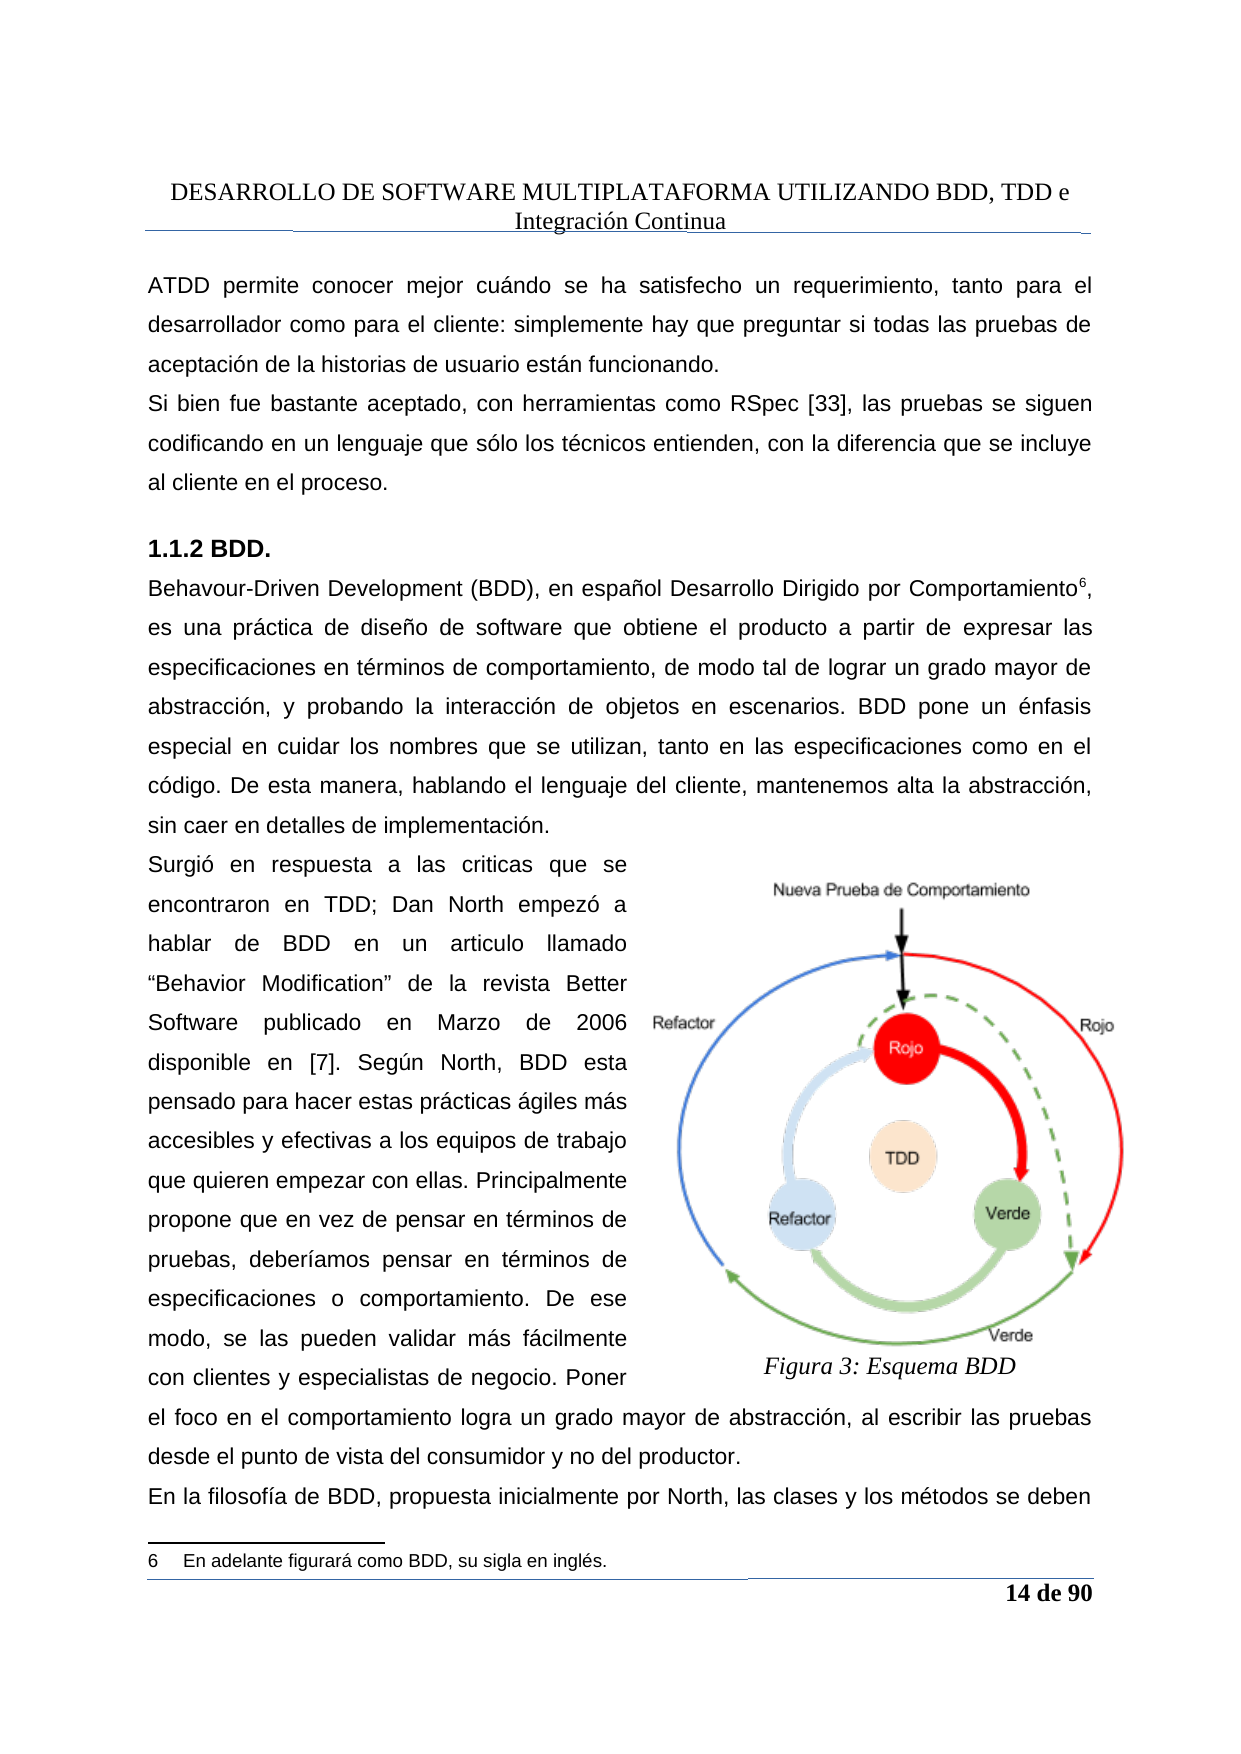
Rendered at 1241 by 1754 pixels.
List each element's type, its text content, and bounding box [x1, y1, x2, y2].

text Figura 3: Esquema BDD [627, 1351, 1152, 1380]
text Surgió en respuesta a las criticas que se encontraron en TDD; Dan North empezó a hablar de BDD en un articulo llamado “Behavior Modification” de la revista Better Software publicado en Marzo de 2006 disponible en [7]. Según North, BDD esta pensado para hacer estas prácticas ágiles más accesibles y efectivas a los equipos de trabajo que quieren empezar con ellas. Principalmente propone que en vez de pensar en términos de pruebas, deberíamos pensar en términos de especificaciones o comportamiento. De ese modo, se las pueden validar más fácilmente con clientes y especialistas de negocio. Poner el foco en el comportamiento logra un grado mayor de abstracción, al escribir las pruebas desde el punto de vista del consumidor y no del productor. [148, 851, 1093, 1470]
text En la filosofía de BDD, propuesta inicialmente por North, las clases y los métodos se deben [148, 1483, 1093, 1509]
text ATDD permite conocer mejor cuándo se ha satisfecho un requerimiento, tanto para el desarrollador como para el cliente: simplemente hay que preguntar si todas las pruebas de aceptación de la historias de usuario están funcionando. [148, 272, 1093, 377]
picture [632, 847, 1147, 1351]
text Si bien fue bastante aceptado, con herramientas como RSpec [33], las pruebas se siguen codificando en un lenguaje que sólo los técnicos entienden, con la diferencia que se incluye al cliente en el proceso. [148, 390, 1093, 495]
subtitle 1.1.2 BDD. [148, 533, 1093, 562]
text Behavour-Driven Development (BDD), en español Desarrollo Dirigido por Comportamiento, es una práctica de diseño de software que obtiene el producto a partir de expresar las especificaciones en términos de comportamiento, de modo tal de lograr un grado mayor de abstracción, y probando la interacción de objetos en escenarios. BDD pone un énfasis especial en cuidar los nombres que se utilizan, tanto en las especificaciones como en el código. De esta manera, hablando el lenguaje del cliente, mantenemos alta la abstracción, sin caer en detalles de implementación. [148, 575, 1152, 848]
text En adelante figurará como BDD, su sigla en inglés. [148, 1549, 1093, 1571]
